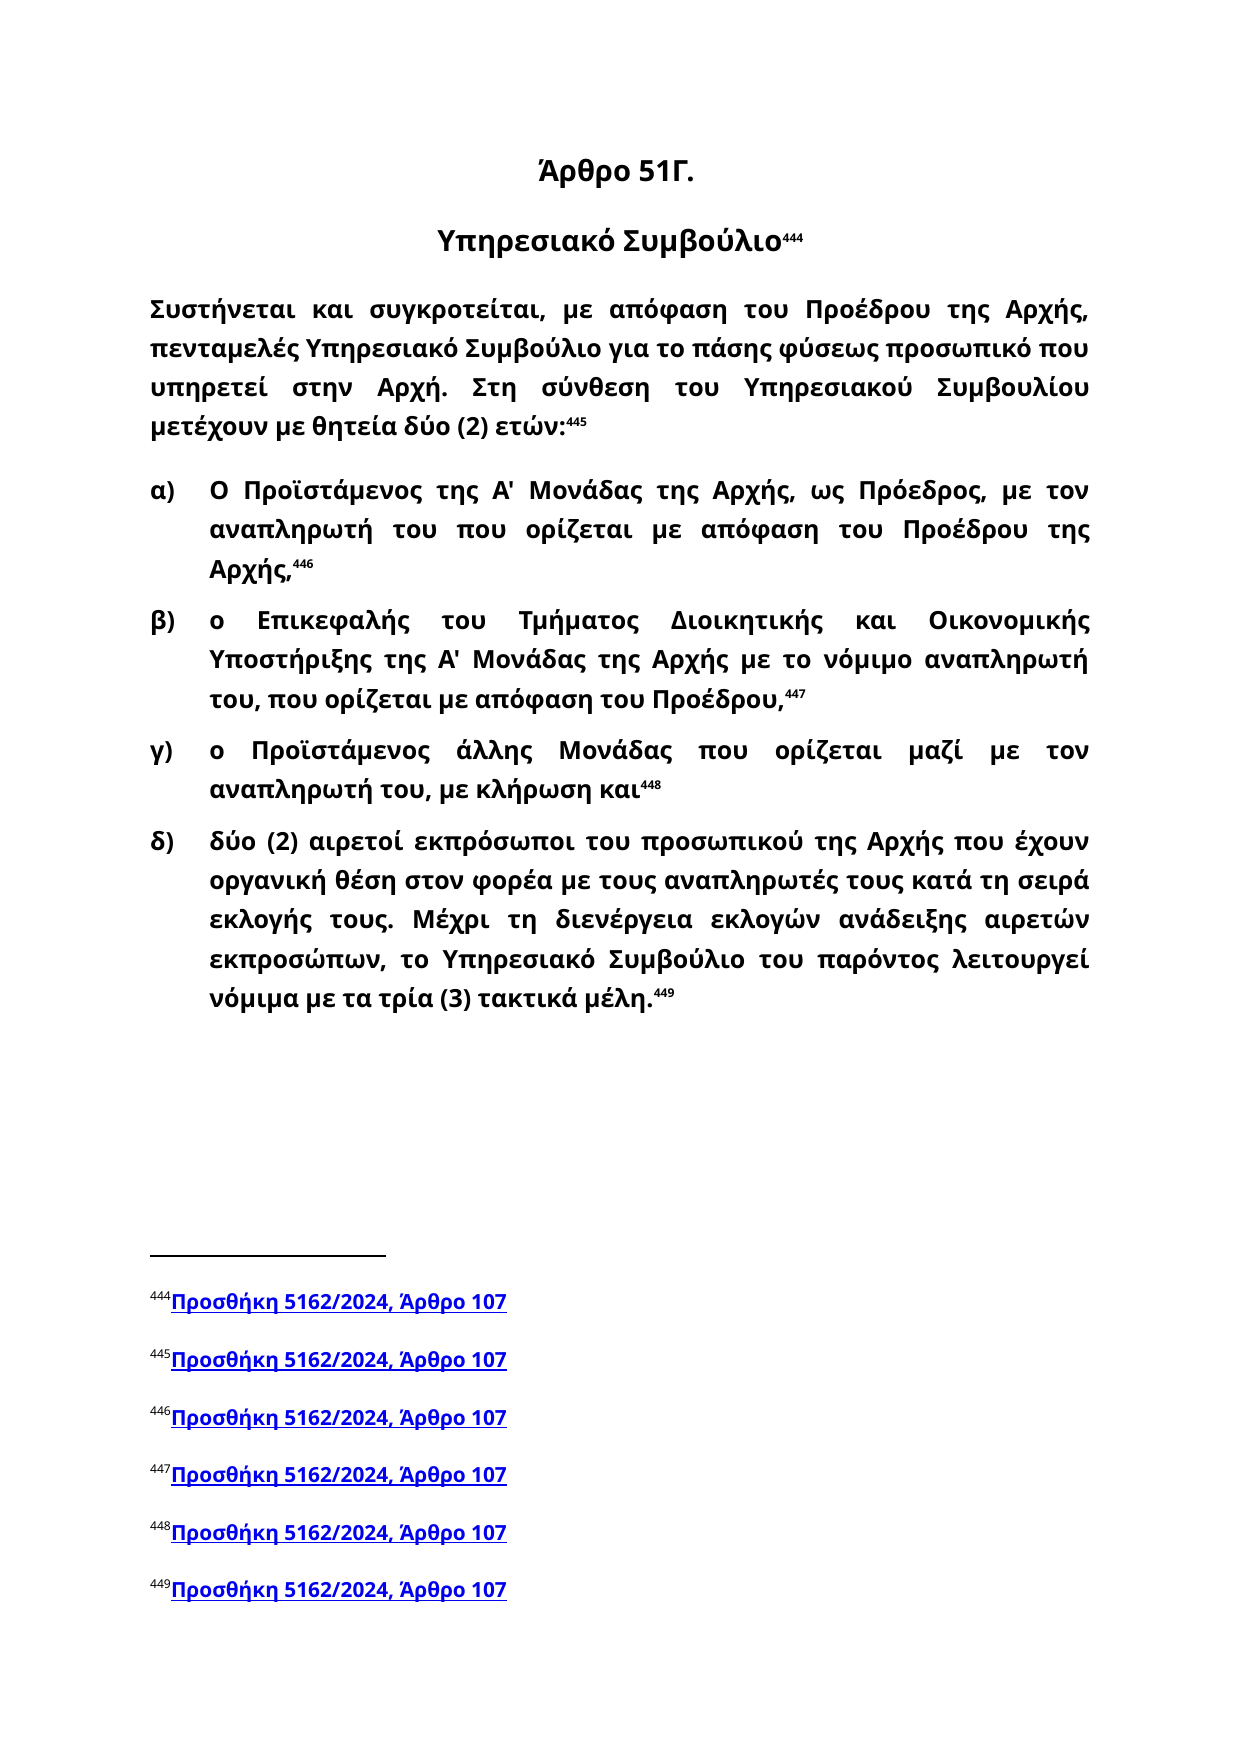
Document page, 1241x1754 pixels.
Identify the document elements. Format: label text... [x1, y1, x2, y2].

subtitle Άρθρο 51Γ. [150, 150, 1090, 190]
text Προσθήκη 5162/2024, Άρθρο 107 [150, 1345, 1090, 1373]
list β) ο Επικεφαλής του Τμήματος Διοικητικής και Οικονομικής Υποστήριξης της Α' Μονάδας της Αρχής με το νόμιμο αναπληρωτή του, που ορίζεται με απόφαση του Προέδρου, [150, 603, 1090, 715]
text Προσθήκη 5162/2024, Άρθρο 107 [150, 1287, 1090, 1316]
list δ) δύο (2) αιρετοί εκπρόσωποι του προσωπικού της Αρχής που έχουν οργανική θέση στον φορέα με τους αναπληρωτές τους κατά τη σειρά εκλογής τους. Μέχρι τη διενέργεια εκλογών ανάδειξης αιρετών εκπροσώπων, το Υπηρεσιακό Συμβούλιο του παρόντος λειτουργεί νόμιμα με τα τρία (3) τακτικά μέλη. [150, 824, 1090, 1014]
subtitle Υπηρεσιακό Συμβούλιο [150, 221, 1090, 260]
list α) Ο Προϊστάμενος της Α' Μονάδας της Αρχής, ως Πρόεδρος, με τον αναπληρωτή του που ορίζεται με απόφαση του Προέδρου της Αρχής, [150, 473, 1090, 585]
text Προσθήκη 5162/2024, Άρθρο 107 [150, 1576, 1090, 1604]
text Συστήνεται και συγκροτείται, με απόφαση του Προέδρου της Αρχής, πενταμελές Υπηρεσιακό Συμβούλιο για το πάσης φύσεως προσωπικό που υπηρετεί στην Αρχή. Στη σύνθεση του Υπηρεσιακού Συμβουλίου μετέχουν με θητεία δύο (2) ετών: [150, 291, 1090, 443]
text Προσθήκη 5162/2024, Άρθρο 107 [150, 1403, 1090, 1431]
text Προσθήκη 5162/2024, Άρθρο 107 [150, 1460, 1090, 1489]
list γ) ο Προϊστάμενος άλλης Μονάδας που ορίζεται μαζί με τον αναπληρωτή του, με κλήρωση και [150, 733, 1090, 806]
text Προσθήκη 5162/2024, Άρθρο 107 [150, 1518, 1090, 1546]
